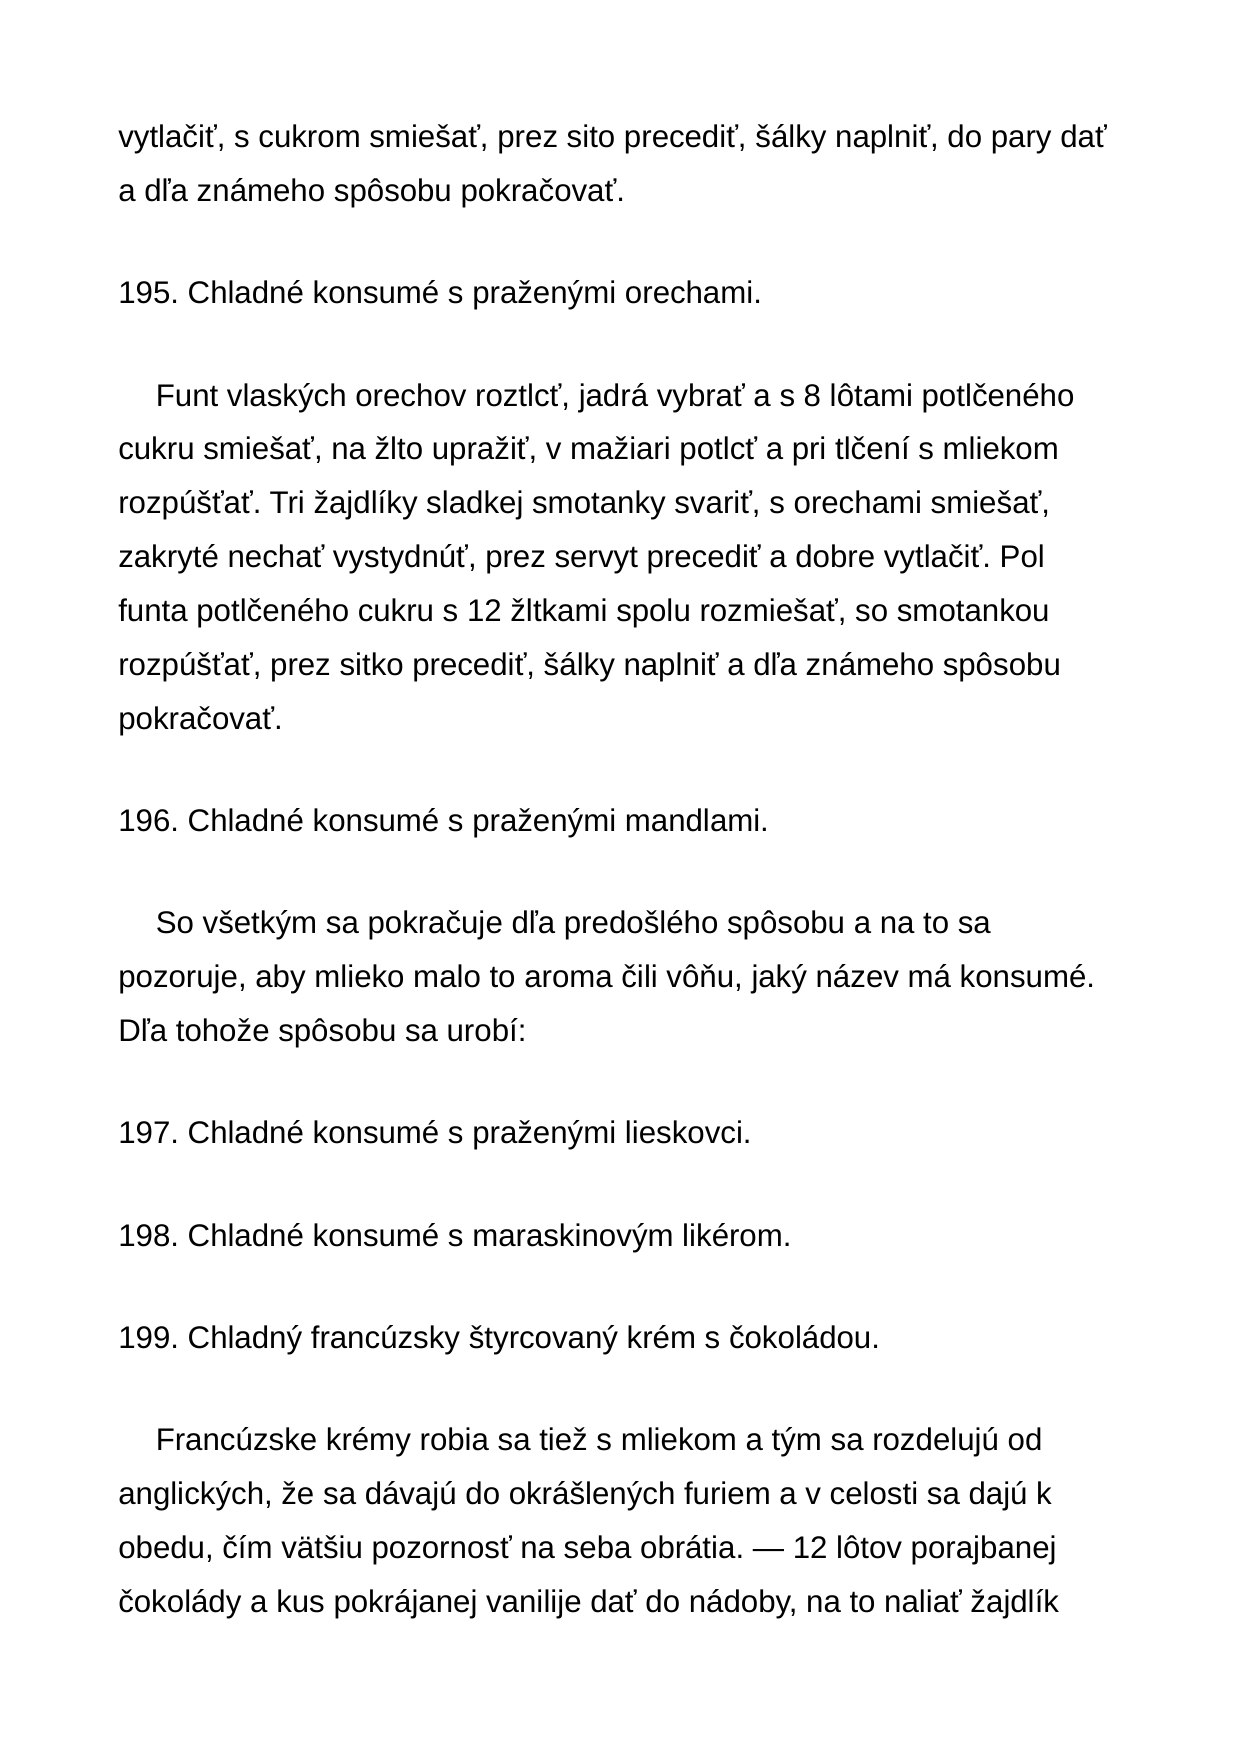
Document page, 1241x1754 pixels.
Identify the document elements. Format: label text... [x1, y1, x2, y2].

text So všetkým sa pokračuje dľa predošlého spôsobu a na to sa pozoruje, aby mlieko malo to aroma čili vôňu, jaký název má konsumé. Dľa tohože spôsobu sa urobí: [118, 904, 1122, 1048]
text 195. Chladné konsumé s praženými orechami. [118, 274, 1122, 310]
text Funt vlaských orechov roztlcť, jadrá vybrať a s 8 lôtami potlčeného cukru smiešať, na žlto upražiť, v mažiari potlcť a pri tlčení s mliekom rozpúšťať. Tri žajdlíky sladkej smotanky svariť, s orechami smiešať, zakryté nechať vystydnúť, prez servyt precediť a dobre vytlačiť. Pol funta potlčeného cukru s 12 žltkami spolu rozmiešať, so smotankou rozpúšťať, prez sitko precediť, šálky naplniť a dľa známeho spôsobu pokračovať. [118, 377, 1122, 736]
text vytlačiť, s cukrom smiešať, prez sito precediť, šálky naplniť, do pary dať a dľa známeho spôsobu pokračovať. [118, 118, 1122, 208]
text 198. Chladné konsumé s maraskinovým likérom. [118, 1217, 1122, 1252]
text 199. Chladný francúzsky štyrcovaný krém s čokoládou. [118, 1319, 1122, 1355]
text Francúzske krémy robia sa tiež s mliekom a tým sa rozdelujú od anglických, že sa dávajú do okrášlených furiem a v celosti sa dajú k obedu, čím vätšiu pozornosť na seba obrátia. — 12 lôtov porajbanej čokolády a kus pokrájanej vanilije dať do nádoby, na to naliať žajdlík [118, 1421, 1122, 1619]
text 197. Chladné konsumé s praženými lieskovci. [118, 1114, 1122, 1150]
text 196. Chladné konsumé s praženými mandlami. [118, 802, 1122, 838]
